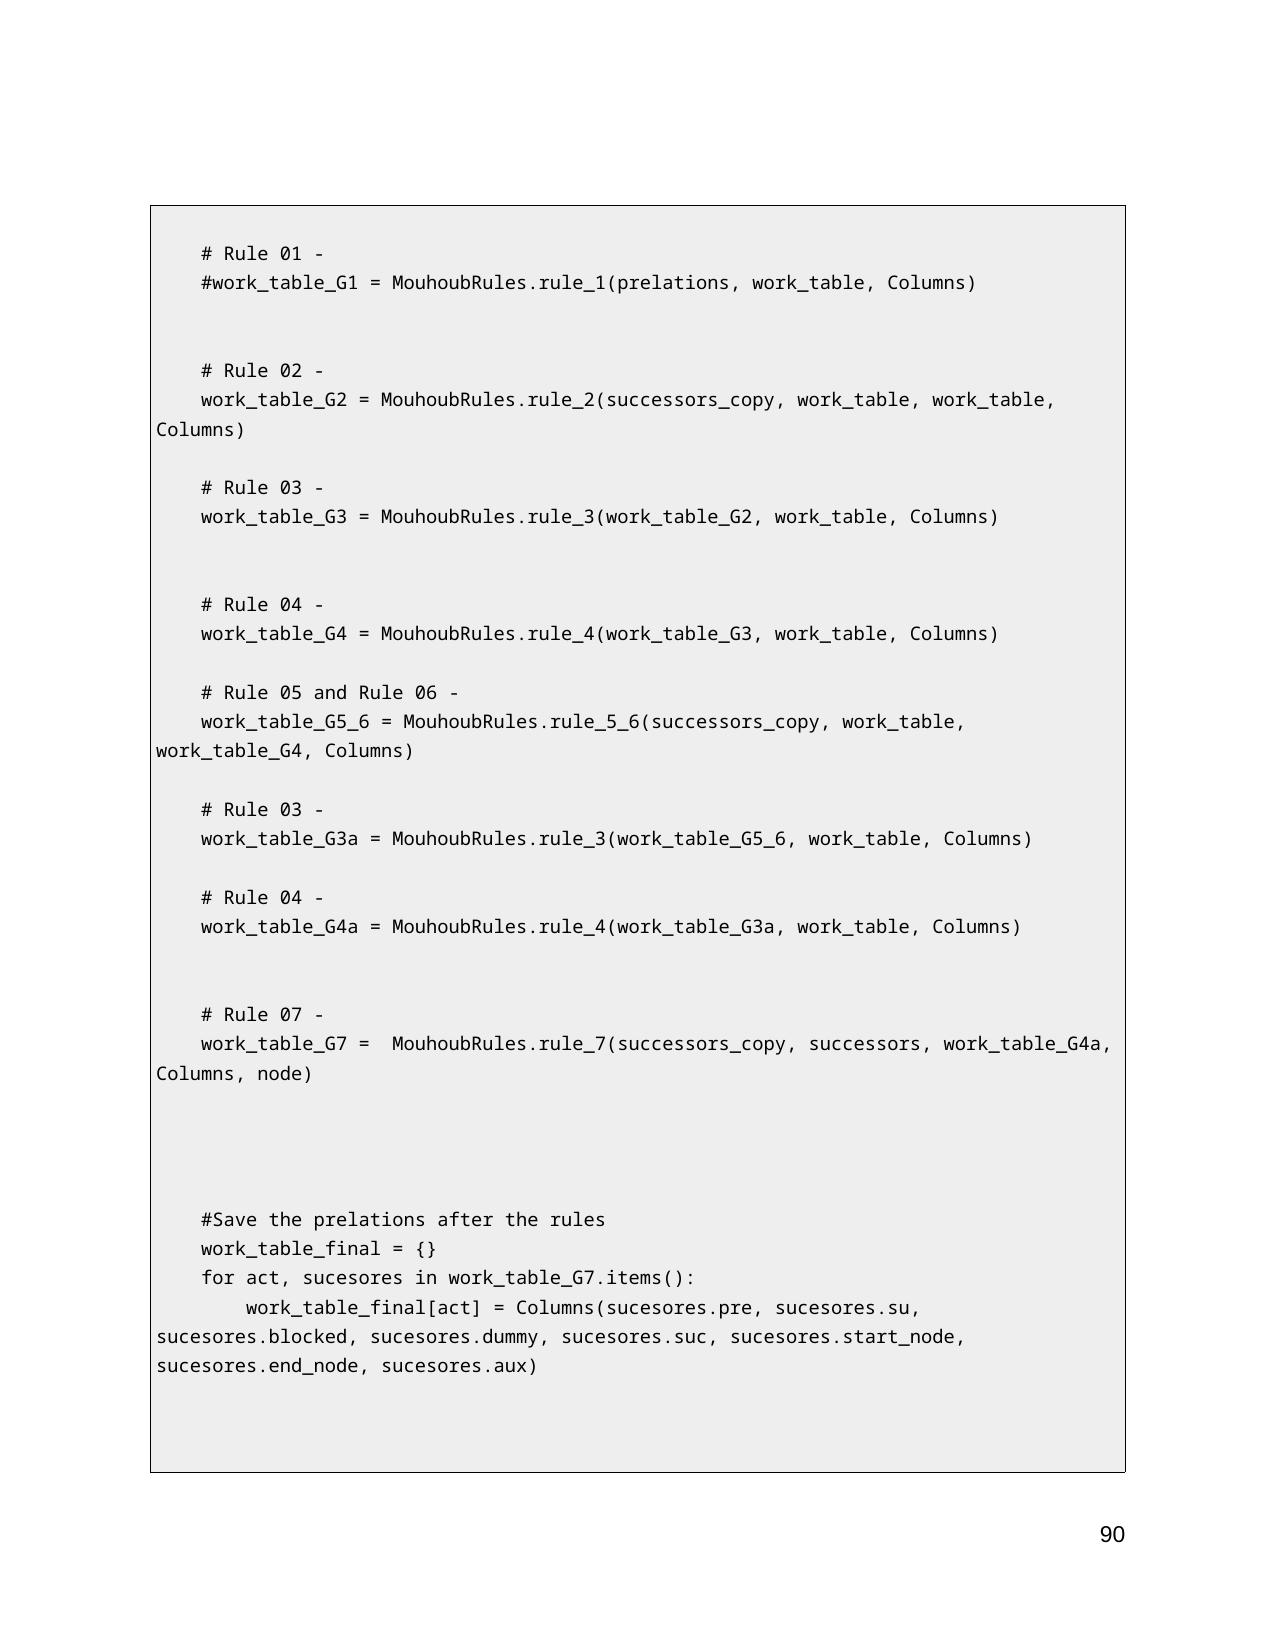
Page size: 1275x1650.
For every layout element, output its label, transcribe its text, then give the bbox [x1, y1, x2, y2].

table_header # Rule 01 - #work_table_G1 = MouhoubRules.rule_1(prelations, work_table, Columns) # Rule 02 - work_table_G2 = MouhoubRules.rule_2(successors_copy, work_table, work_table, Columns) # Rule 03 - work_table_G3 = MouhoubRules.rule_3(work_table_G2, work_table, Columns) # Rule 04 - work_table_G4 = MouhoubRules.rule_4(work_table_G3, work_table, Columns) # Rule 05 and Rule 06 - work_table_G5_6 = MouhoubRules.rule_5_6(successors_copy, work_table, work_table_G4, Columns) # Rule 03 - work_table_G3a = MouhoubRules.rule_3(work_table_G5_6, work_table, Columns) # Rule 04 - work_table_G4a = MouhoubRules.rule_4(work_table_G3a, work_table, Columns) # Rule 07 - work_table_G7 = MouhoubRules.rule_7(successors_copy, successors, work_table_G4a, Columns, node) #Save the prelations after the rules work_table_final = {} for act, sucesores in work_table_G7.items(): work_table_final[act] = Columns(sucesores.pre, sucesores.su, sucesores.blocked, sucesores.dummy, sucesores.suc, sucesores.start_node, sucesores.end_node, sucesores.aux) [151, 206, 1125, 1472]
